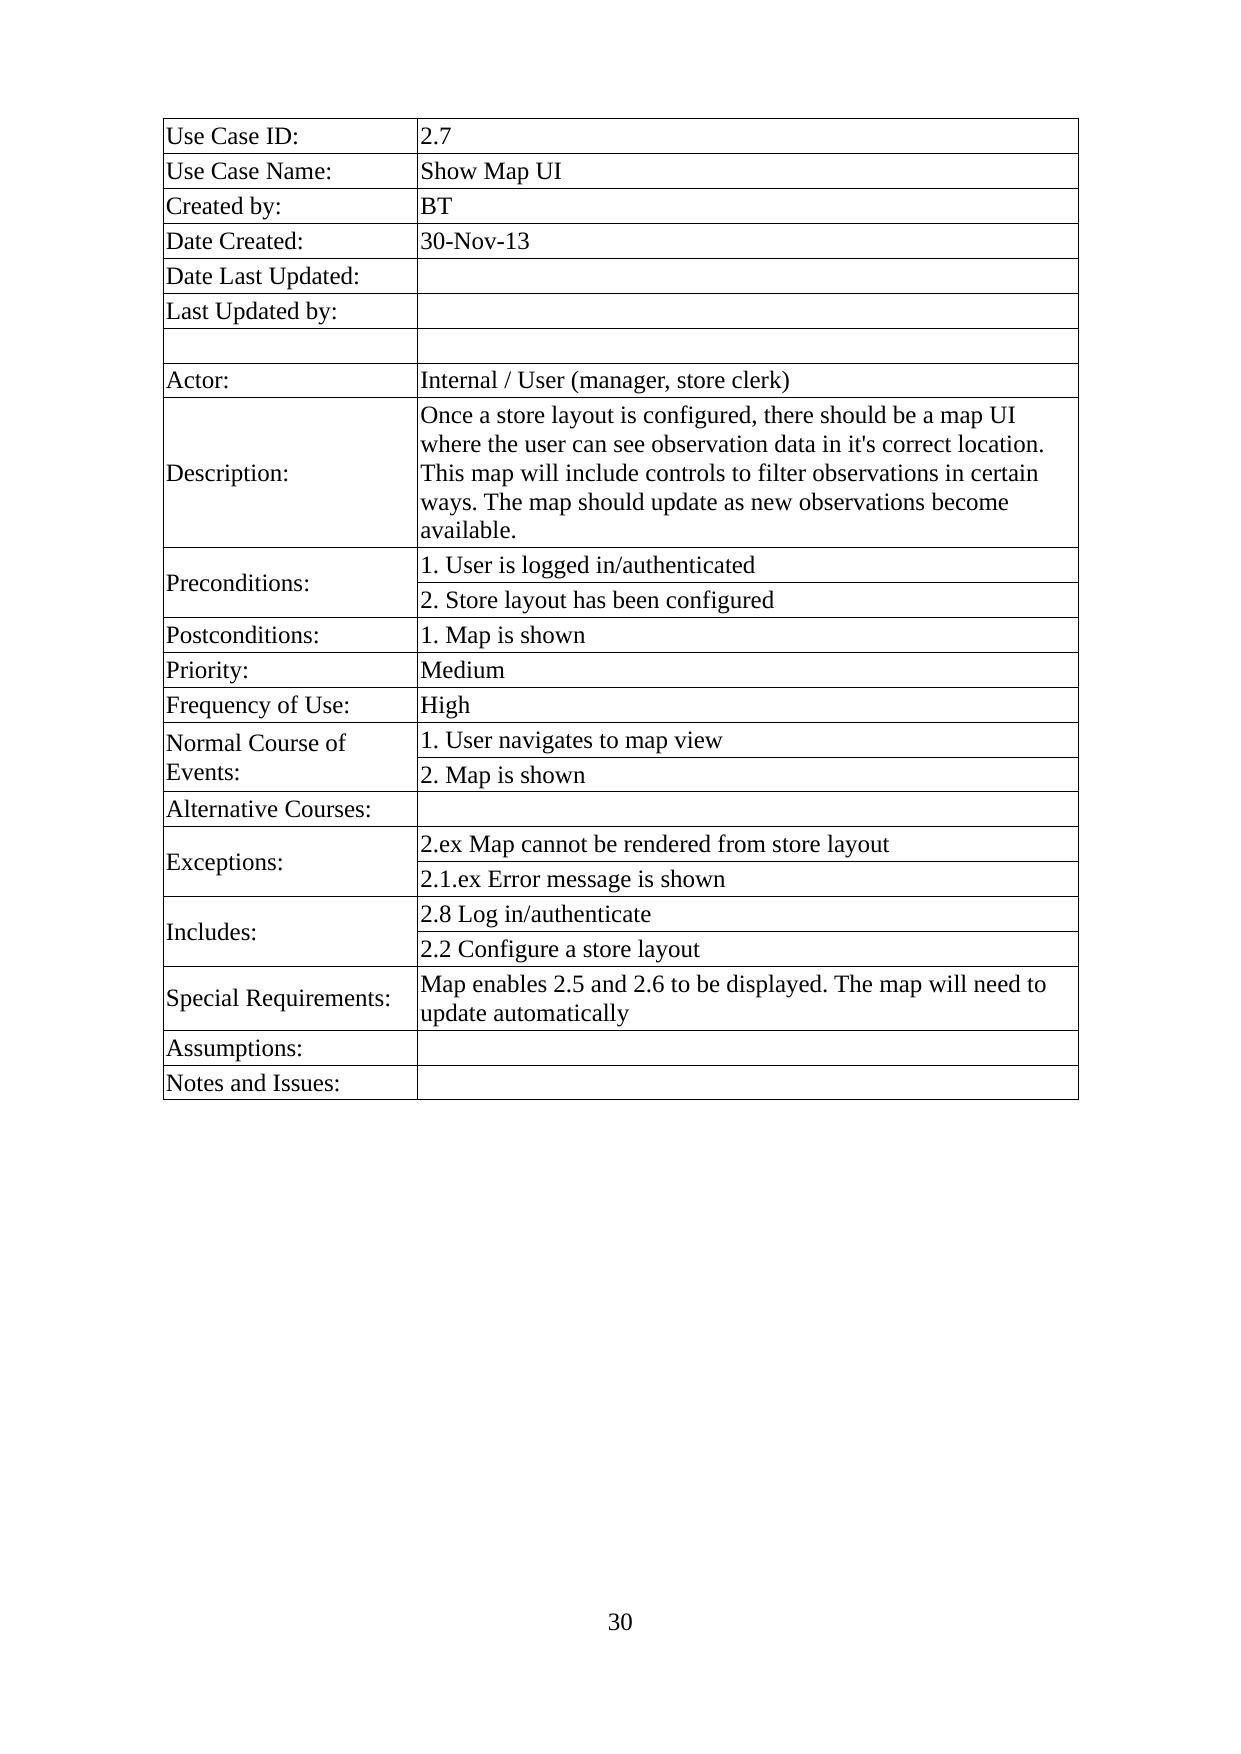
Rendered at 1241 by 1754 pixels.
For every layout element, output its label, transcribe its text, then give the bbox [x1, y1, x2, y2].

table_cell 2. Store layout has been configured [418, 583, 1078, 617]
table_cell Date Last Updated: [164, 259, 417, 293]
table_cell [418, 1066, 1078, 1099]
table_cell BT [418, 189, 1078, 223]
table_cell Exceptions: [164, 827, 417, 896]
table_cell Internal / User (manager, store clerk) [418, 364, 1078, 397]
table_cell [418, 1031, 1078, 1064]
table_cell 1. User navigates to map view [418, 723, 1078, 757]
table_cell Description: [164, 398, 417, 547]
table_cell 2.ex Map cannot be rendered from store layout [418, 827, 1078, 861]
table_cell Notes and Issues: [164, 1066, 417, 1099]
table_cell Postconditions: [164, 618, 417, 652]
table_cell Frequency of Use: [164, 688, 417, 722]
table_cell Normal Course of Events: [164, 723, 417, 791]
table_cell Last Updated by: [164, 294, 417, 327]
table_header 2.7 [418, 119, 1078, 153]
table_cell Date Created: [164, 224, 417, 258]
table_cell [418, 294, 1078, 327]
table_cell [418, 329, 1078, 362]
table_cell Once a store layout is configured, there should be a map UI where the user can see observation data in it's correct location. This map will include controls to filter observations in certain ways. The map should update as new observations become available. [418, 398, 1078, 547]
table_cell 2.2 Configure a store layout [418, 932, 1078, 966]
table_cell 2.8 Log in/authenticate [418, 897, 1078, 931]
table_cell 2. Map is shown [418, 758, 1078, 791]
table_cell 2.1.ex Error message is shown [418, 862, 1078, 896]
table_cell Show Map UI [418, 154, 1078, 188]
table_cell Alternative Courses: [164, 792, 417, 826]
table_cell Created by: [164, 189, 417, 223]
table_cell Assumptions: [164, 1031, 417, 1064]
table_cell Use Case Name: [164, 154, 417, 188]
table_header Use Case ID: [164, 119, 417, 153]
table_cell [418, 792, 1078, 826]
table_cell 30-Nov-13 [418, 224, 1078, 258]
table_cell Includes: [164, 897, 417, 966]
table_cell Medium [418, 653, 1078, 687]
table_cell Actor: [164, 364, 417, 397]
table_cell [418, 259, 1078, 293]
table_cell 1. User is logged in/authenticated [418, 548, 1078, 582]
table_cell [164, 329, 417, 362]
table_cell High [418, 688, 1078, 722]
table_cell Special Requirements: [164, 967, 417, 1029]
table_cell 1. Map is shown [418, 618, 1078, 652]
table_cell Map enables 2.5 and 2.6 to be displayed. The map will need to update automatically [418, 967, 1078, 1029]
table_cell Priority: [164, 653, 417, 687]
table_cell Preconditions: [164, 548, 417, 617]
